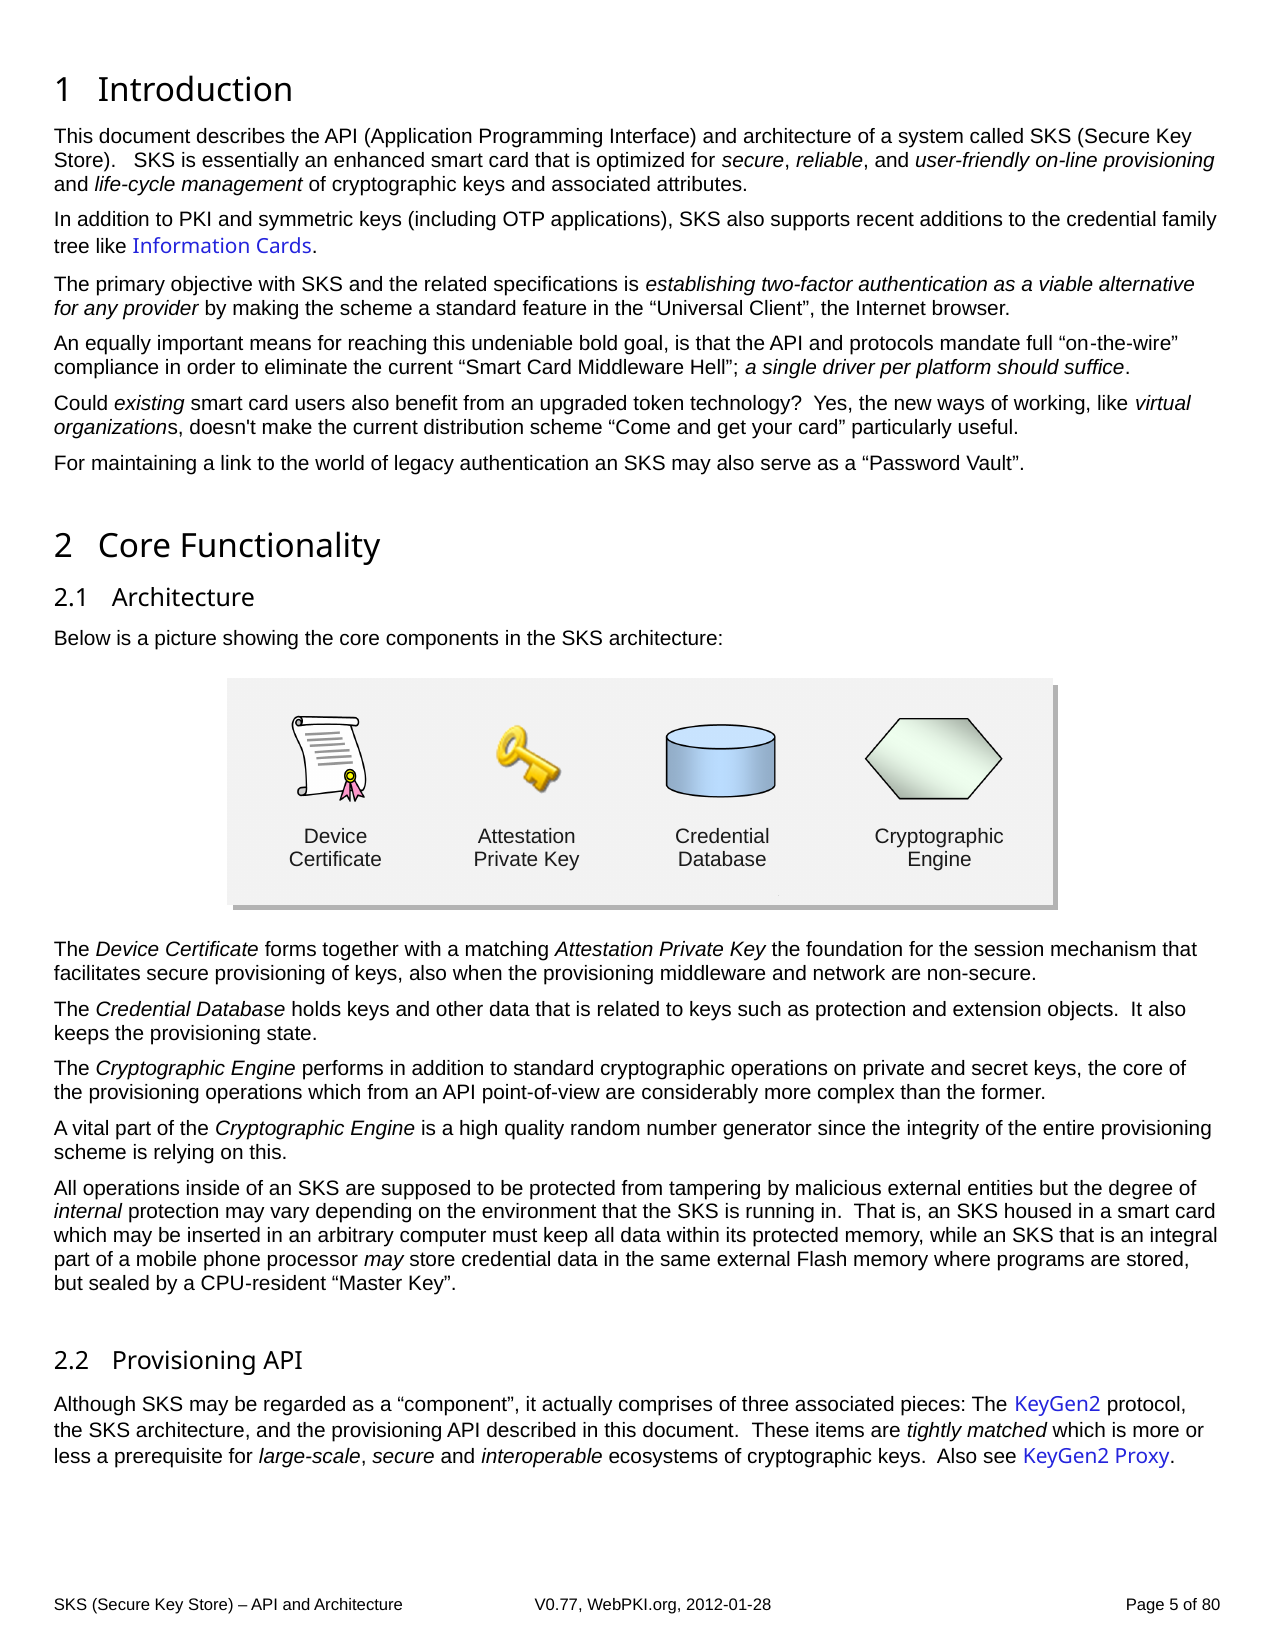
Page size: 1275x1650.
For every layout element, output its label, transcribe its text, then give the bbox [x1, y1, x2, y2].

subtitle Architecture [54, 580, 1221, 614]
text An equally important means for reaching this undeniable bold goal, is that the API and protocols mandate full “on‑the‑wire” compliance in order to eliminate the current “Smart Card Middleware Hell”; a single driver per platform should suffice. [54, 331, 1221, 379]
text In addition to PKI and symmetric keys (including OTP applications), SKS also supports recent additions to the credential family tree like Information Cards. [54, 207, 1221, 259]
subtitle Provisioning API [54, 1343, 1221, 1377]
text The Device Certificate forms together with a matching Attestation Private Key the foundation for the session mechanism that facilitates secure provisioning of keys, also when the provisioning middleware and network are non-secure. [54, 662, 1221, 984]
text The Cryptographic Engine performs in addition to standard cryptographic operations on private and secret keys, the core of the provisioning operations which from an API point-of-view are considerably more complex than the former. [54, 1056, 1221, 1104]
text The primary objective with SKS and the related specifications is establishing two-factor authentication as a viable alternative for any provider by making the scheme a standard feature in the “Universal Client”, the Internet browser. [54, 271, 1221, 319]
text Although SKS may be regarded as a “component”, it actually comprises of three associated pieces: The KeyGen2 protocol, the SKS architecture, and the provisioning API described in this document. These items are tightly matched which is more or less a prerequisite for large-scale, secure and interoperable ecosystems of cryptographic keys. Also see KeyGen2 Proxy. [54, 1389, 1221, 1470]
text A vital part of the Cryptographic Engine is a high quality random number generator since the integrity of the entire provisioning scheme is relying on this. [54, 1116, 1221, 1164]
text For maintaining a link to the world of legacy authentication an SKS may also serve as a “Password Vault”. [54, 450, 1221, 474]
text All operations inside of an SKS are supposed to be protected from tampering by malicious external entities but the degree of internal protection may vary depending on the environment that the SKS is running in. That is, an SKS housed in a smart card which may be inserted in an arbitrary computer must keep all data within its protected memory, while an SKS that is an integral part of a mobile phone processor may store credential data in the same external Flash memory where programs are stored, but sealed by a CPU‑resident “Master Key”. [54, 1175, 1221, 1295]
text Could existing smart card users also benefit from an upgraded token technology? Yes, the new ways of working, like virtual organizations, doesn't make the current distribution scheme “Come and get your card” particularly useful. [54, 391, 1221, 439]
subtitle Core Functionality [54, 522, 1221, 567]
subtitle Introduction [54, 66, 1221, 111]
text This document describes the API (Application Programming Interface) and architecture of a system called SKS (Secure Key Store). SKS is essentially an enhanced smart card that is optimized for secure, reliable, and user-friendly on-line provisioning and life-cycle management of cryptographic keys and associated attributes. [54, 123, 1221, 195]
text The Credential Database holds keys and other data that is related to keys such as protection and extension objects. It also keeps the provisioning state. [54, 996, 1221, 1044]
text Below is a picture showing the core components in the SKS architecture: [54, 626, 1221, 650]
